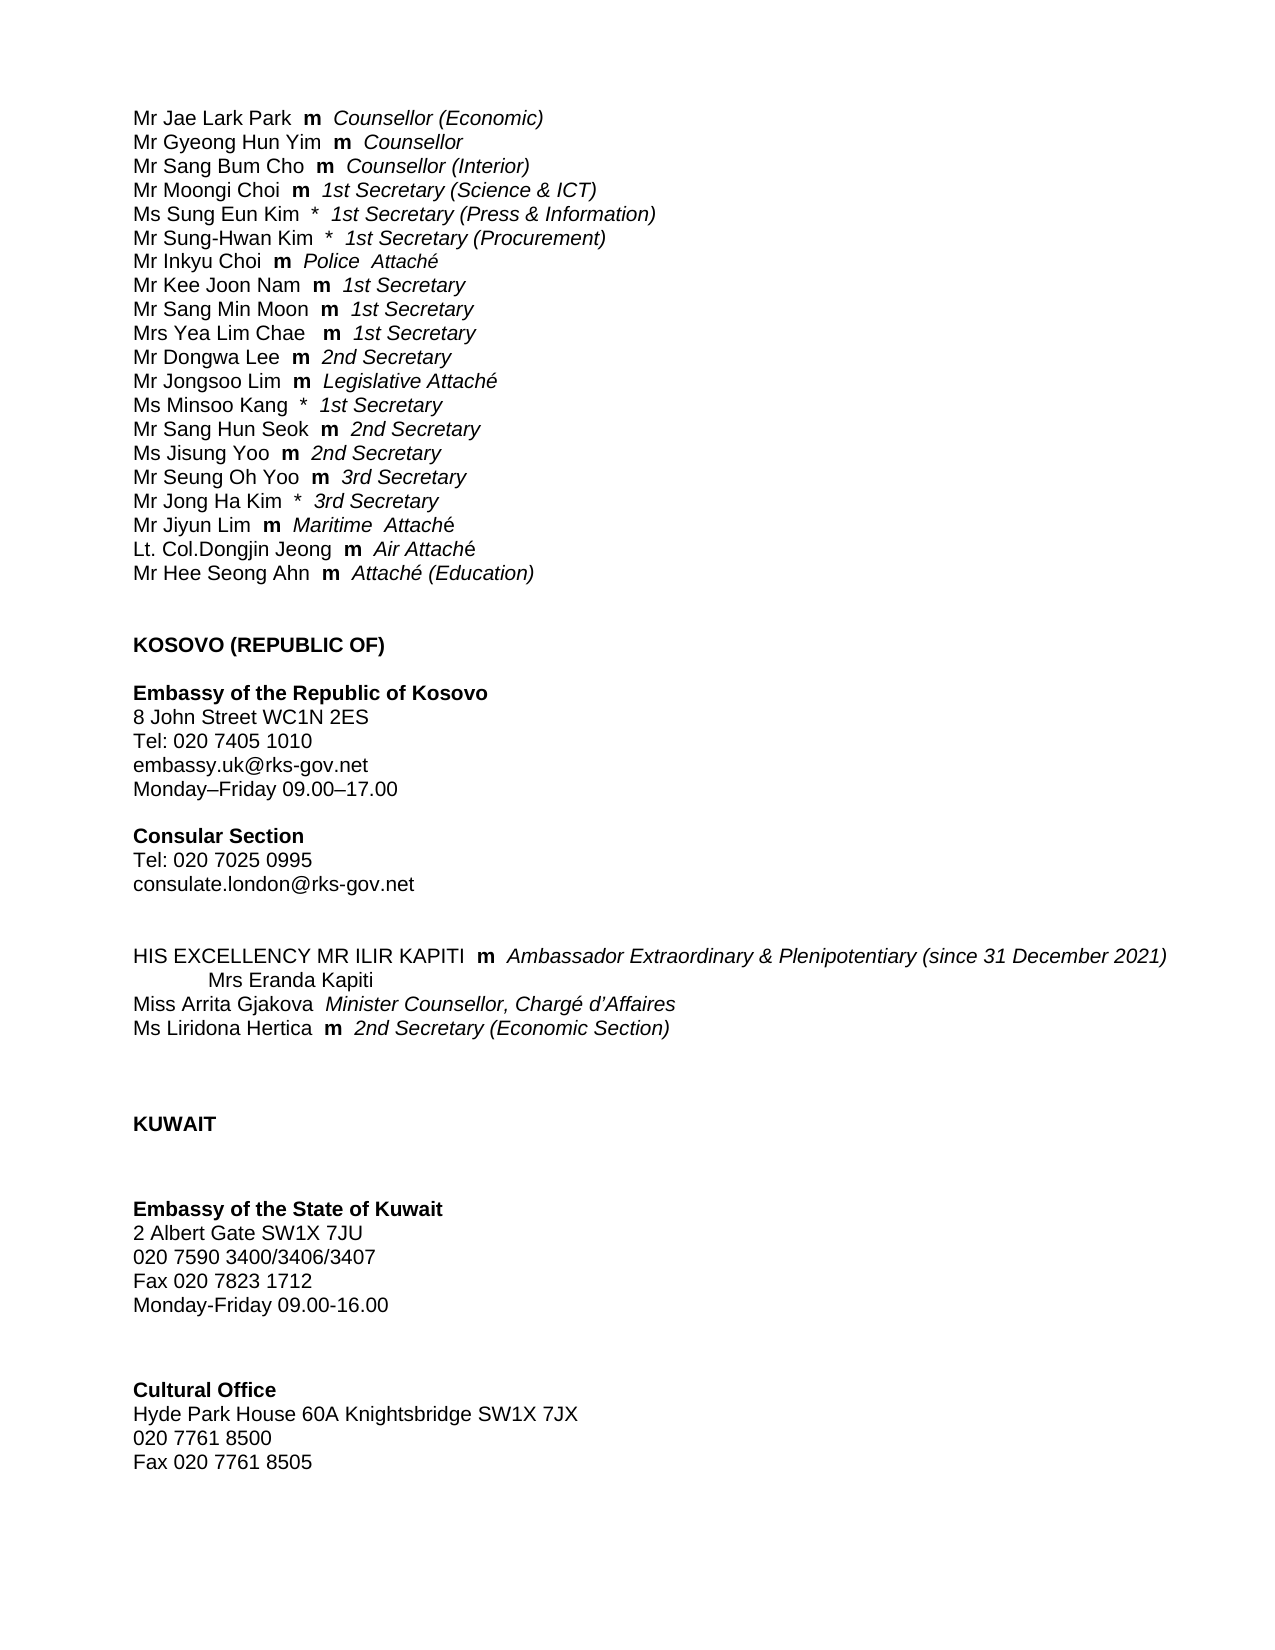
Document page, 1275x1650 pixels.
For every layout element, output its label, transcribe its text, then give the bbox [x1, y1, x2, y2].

text 020 7761 8500 [133, 1426, 1181, 1449]
text Mrs Yea Lim Chae m 1st Secretary [133, 321, 1181, 345]
text KUWAIT [133, 1112, 1181, 1197]
text Ms Minsoo Kang * 1st Secretary [133, 393, 1181, 417]
text Embassy of the State of Kuwait [133, 1197, 1181, 1221]
text embassy.uk@rks-gov.net [133, 752, 1181, 776]
text Mr Gyeong Hun Yim m Counsellor [133, 129, 1181, 153]
text Fax 020 7761 8505 [133, 1449, 1181, 1473]
text Mrs Eranda Kapiti [133, 968, 1181, 992]
text Consular Section [133, 824, 1181, 848]
text Mr Jong Ha Kim * 3rd Secretary [133, 489, 1181, 513]
text Mr Dongwa Lee m 2nd Secretary [133, 345, 1181, 369]
text Mr Sang Hun Seok m 2nd Secretary [133, 417, 1181, 441]
text Mr Jiyun Lim m Maritime Attaché [133, 513, 1181, 537]
text Hyde Park House 60A Knightsbridge SW1X 7JX [133, 1402, 1181, 1426]
text Monday–Friday 09.00–17.00 [133, 776, 1181, 800]
text Ms Jisung Yoo m 2nd Secretary [133, 441, 1181, 465]
text Ms Sung Eun Kim * 1st Secretary (Press & Information) [133, 201, 1181, 225]
text 020 7590 3400/3406/3407 [133, 1245, 1181, 1269]
text Mr Moongi Choi m 1st Secretary (Science & ICT) [133, 177, 1181, 201]
text HIS EXCELLENCY MR ILIR KAPITI m Ambassador Extraordinary & Plenipotentiary (since 31 December 2021) [133, 944, 1181, 968]
text Mr Sang Bum Cho m Counsellor (Interior) [133, 153, 1181, 177]
text Mr Sung-Hwan Kim * 1st Secretary (Procurement) [133, 225, 1181, 249]
text consulate.london@rks-gov.net [133, 872, 1181, 896]
text Mr Inkyu Choi m Police Attaché [133, 249, 1181, 273]
text Mr Sang Min Moon m 1st Secretary [133, 297, 1181, 321]
text Fax 020 7823 1712 [133, 1269, 1181, 1293]
text 8 John Street WC1N 2ES [133, 704, 1181, 728]
text Ms Liridona Hertica m 2nd Secretary (Economic Section) [133, 1016, 1181, 1040]
text KOSOVO (REPUBLIC OF) [133, 633, 1181, 657]
text Lt. Col.Dongjin Jeong m Air Attaché [133, 537, 1181, 561]
text Mr Hee Seong Ahn m Attaché (Education) [133, 561, 1181, 585]
text Monday-Friday 09.00-16.00 [133, 1293, 1181, 1378]
text Embassy of the Republic of Kosovo [133, 681, 1181, 704]
text Tel: 020 7405 1010 [133, 728, 1181, 752]
text Mr Jae Lark Park m Counsellor (Economic) [133, 106, 1181, 129]
text 2 Albert Gate SW1X 7JU [133, 1221, 1181, 1245]
text Mr Jongsoo Lim m Legislative Attaché [133, 369, 1181, 393]
text Miss Arrita Gjakova Minister Counsellor, Chargé d’Affaires [133, 992, 1181, 1016]
text Tel: 020 7025 0995 [133, 848, 1181, 872]
text Cultural Office [133, 1378, 1181, 1402]
text Mr Seung Oh Yoo m 3rd Secretary [133, 465, 1181, 489]
text Mr Kee Joon Nam m 1st Secretary [133, 273, 1181, 297]
